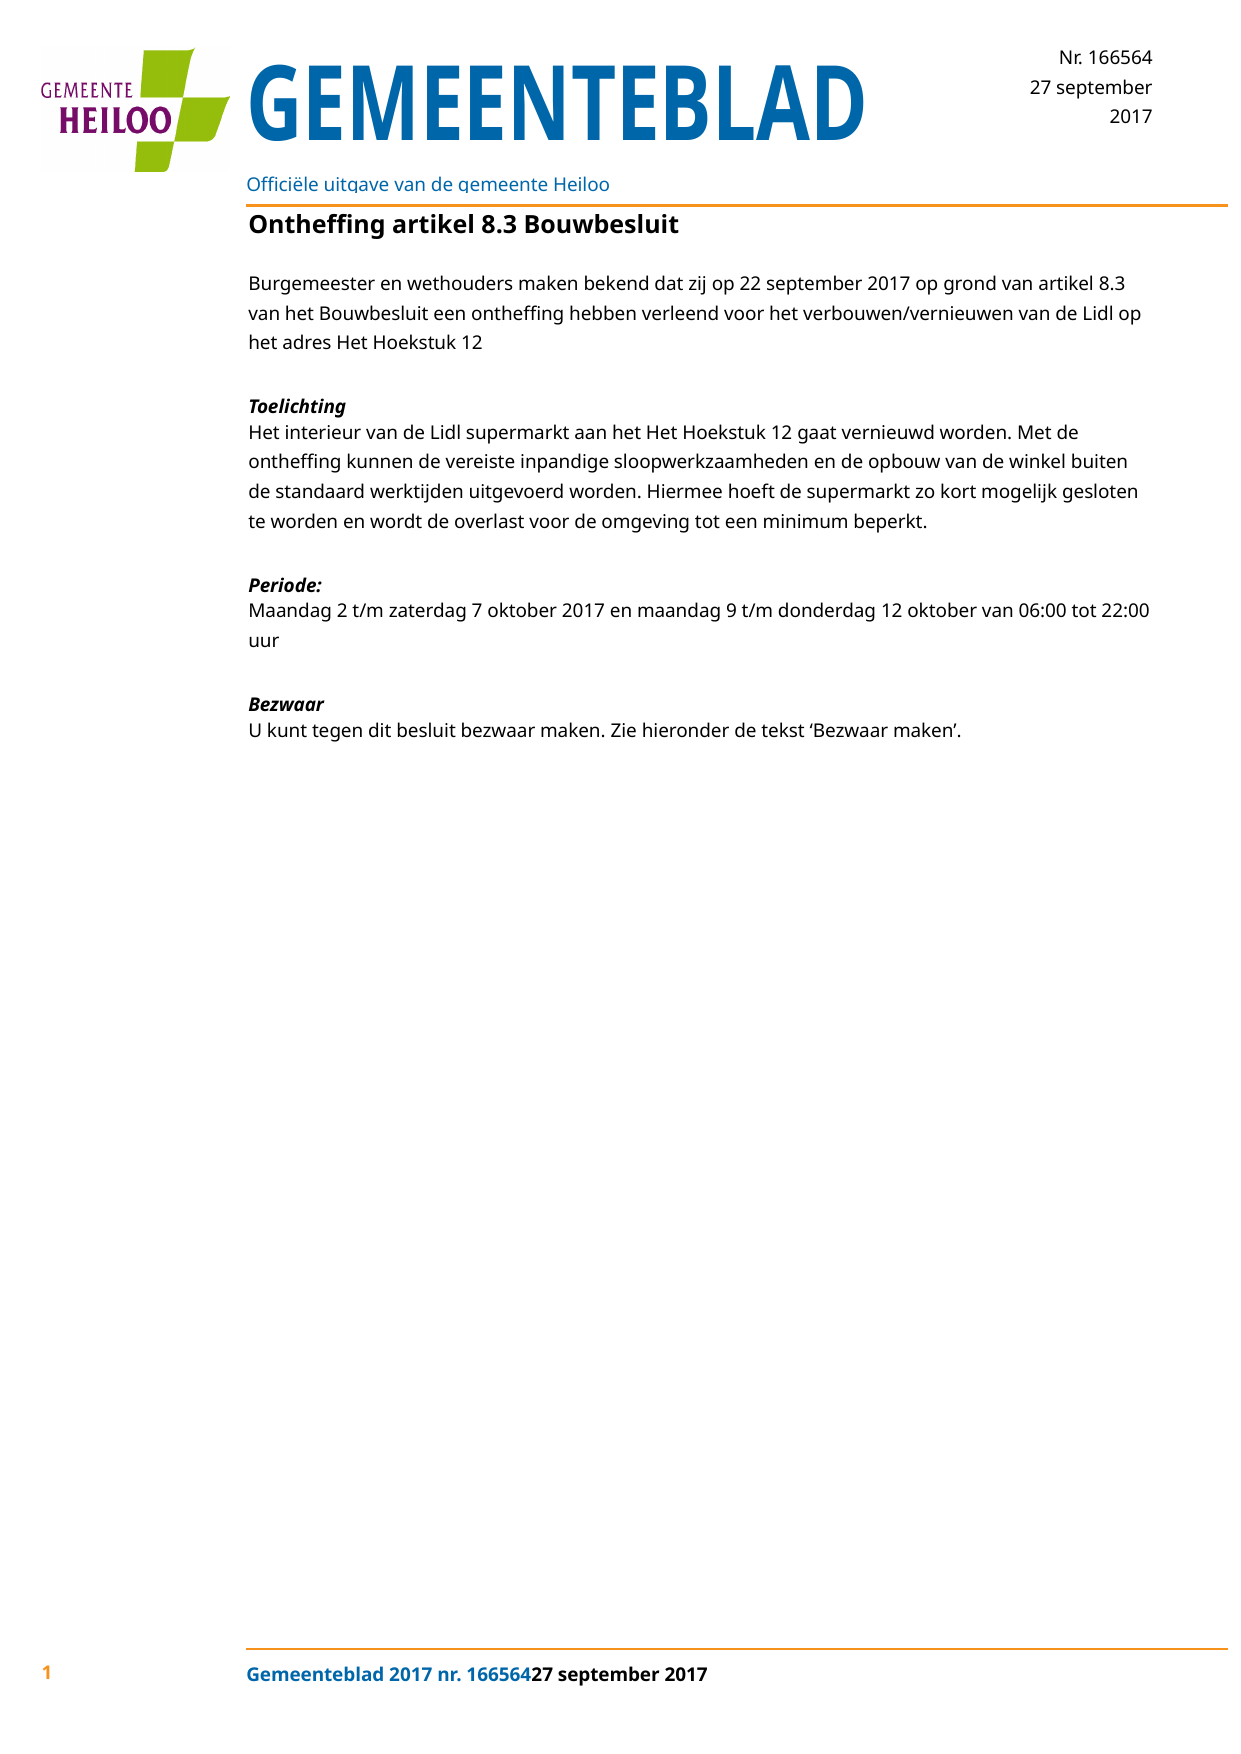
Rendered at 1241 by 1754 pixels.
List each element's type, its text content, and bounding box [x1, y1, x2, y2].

text Ontheffing artikel 8.3 Bouwbesluit [248, 207, 1152, 241]
text Maandag 2 t/m zaterdag 7 oktober 2017 en maandag 9 t/m donderdag 12 oktober van 06:00 tot 22:00 uur [248, 598, 1152, 653]
text Het interieur van de Lidl supermarkt aan het Het Hoekstuk 12 gaat vernieuwd worden. Met de ontheffing kunnen de vereiste inpandige sloopwerkzaamheden en de opbouw van de winkel buiten de standaard werktijden uitgevoerd worden. Hiermee hoeft de supermarkt zo kort mogelijk gesloten te worden en wordt de overlast voor de omgeving tot een minimum beperkt. [248, 419, 1152, 534]
text Burgemeester en wethouders maken bekend dat zij op 22 september 2017 op grond van artikel 8.3 van het Bouwbesluit een ontheffing hebben verleend voor het verbouwen/vernieuwen van de Lidl op het adres Het Hoekstuk 12 [248, 270, 1152, 355]
text U kunt tegen dit besluit bezwaar maken. Zie hieronder de tekst ‘Bezwaar maken’. [248, 717, 1152, 743]
text Toelichting [248, 393, 1152, 419]
picture [41, 47, 231, 172]
text Periode: [248, 572, 1152, 598]
text Bezwaar [248, 691, 1152, 717]
